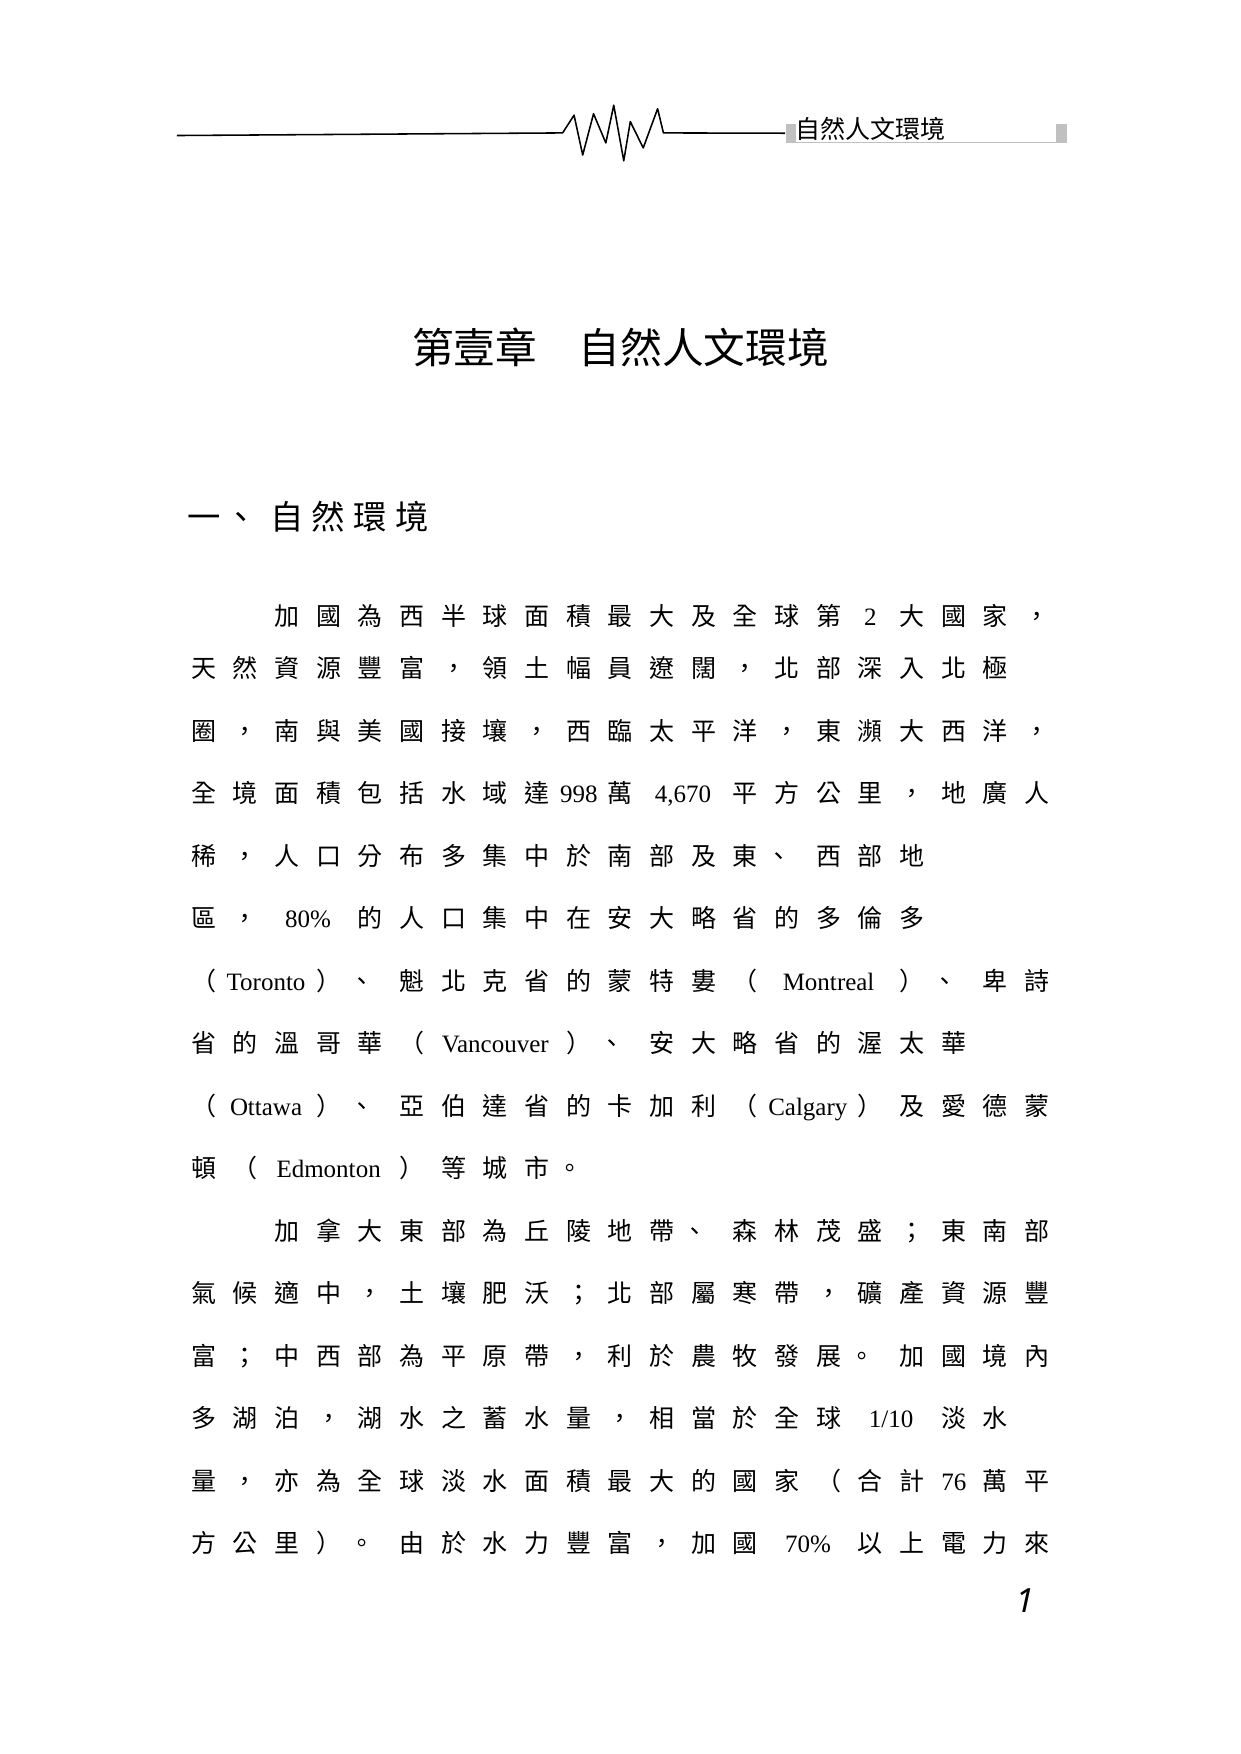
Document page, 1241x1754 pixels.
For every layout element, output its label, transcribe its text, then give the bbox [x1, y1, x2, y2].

text 第壹章 自然人文環境 [183, 304, 1058, 366]
text 加拿大東部為丘陵地帶、森林茂盛；東南部氣候適中，土壤肥沃；北部屬寒帶，礦產資源豐富；中西部為平原帶，利於農牧發展。加國境內多湖泊，湖水之蓄水量，相當於全球1/10淡水量，亦為全球淡水面積最大的國家（合計76萬平方公里）。由於水力豐富，加國70%以上電力來 [183, 1188, 1058, 1563]
text 一、自然環境 [183, 473, 1058, 536]
text 加國為西半球面積最大及全球第2大國家，天然資源豐富，領土幅員遼闊，北部深入北極圈，南與美國接壤，西臨太平洋，東瀕大西洋，全境面積包括水域達998萬4,670平方公里，地廣人稀，人口分布多集中於南部及東、西部地區，80%的人口集中在安大略省的多倫多（Toronto）、魁北克省的蒙特婁（Montreal）、卑詩省的溫哥華（Vancouver）、安大略省的渥太華（Ottawa）、亞伯達省的卡加利（Calgary）及愛德蒙頓（Edmonton）等城市。 [183, 563, 1058, 1188]
